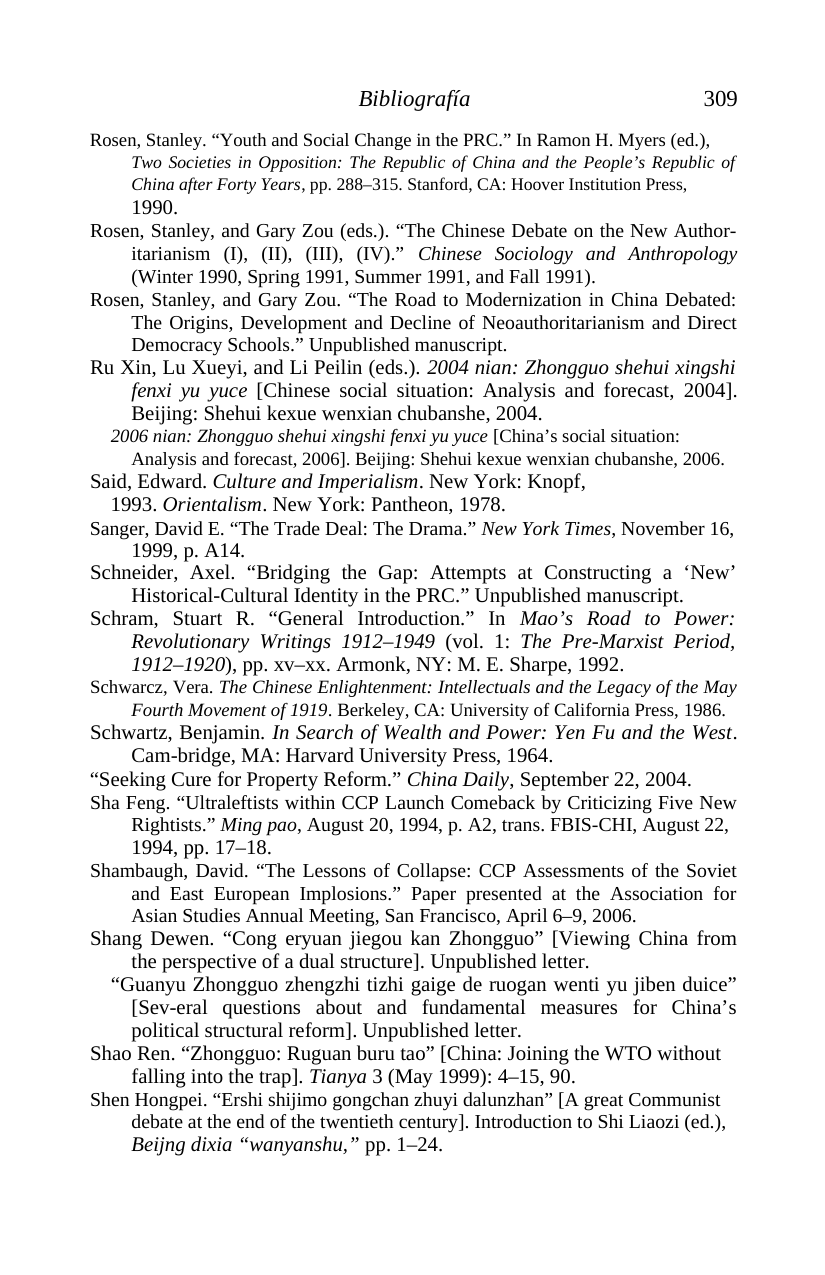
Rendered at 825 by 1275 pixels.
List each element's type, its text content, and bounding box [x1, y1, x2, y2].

text Rosen, Stanley. “Youth and Social Change in the PRC.” In Ramon H. Myers (ed.), [89, 128, 737, 150]
text Schwarcz, Vera. The Chinese Enlightenment: Intellectuals and the Legacy of the May Fourth Movement of 1919. Berkeley, CA: University of California Press, 1986. [90, 676, 737, 721]
text 1994, pp. 17–18. [131, 836, 737, 859]
text Shen Hongpei. “Ershi shijimo gongchan zhuyi dalunzhan” [A great Communist debate at the end of the twentieth century]. Introduction to Shi Liaozi (ed.), [90, 1088, 737, 1133]
text “Seeking Cure for Property Reform.” China Daily, September 22, 2004. [89, 767, 737, 791]
text Beijng dixia “wanyanshu,” pp. 1–24. [131, 1133, 737, 1157]
table_header 309 [585, 84, 737, 111]
text 2006 nian: Zhongguo shehui xingshi fenxi yu yuce [China’s social situation: Analysis and forecast, 2006]. Beijing: Shehui kexue wenxian chubanshe, 2006. [111, 425, 737, 469]
text Schram, Stuart R. “General Introduction.” In Mao’s Road to Power: Revolutionary Writings 1912–1949 (vol. 1: The Pre-Marxist Period, 1912–1920), pp. xv–xx. Armonk, NY: M. E. Sharpe, 1992. [90, 607, 737, 676]
table_header Bibliografía [358, 84, 585, 111]
text 1990. [131, 197, 737, 219]
text Sha Feng. “Ultraleftists within CCP Launch Comeback by Criticizing Five New Rightists.” Ming pao, August 20, 1994, p. A2, trans. FBIS-CHI, August 22, [90, 791, 737, 836]
text Shao Ren. “Zhongguo: Ruguan buru tao” [China: Joining the WTO without falling into the trap]. Tianya 3 (May 1999): 4–15, 90. [90, 1042, 737, 1088]
text Schwartz, Benjamin. In Search of Wealth and Power: Yen Fu and the West. Cam-bridge, MA: Harvard University Press, 1964. [90, 722, 737, 767]
text Shambaugh, David. “The Lessons of Collapse: CCP Assessments of the Soviet and East European Implosions.” Paper presented at the Association for Asian Studies Annual Meeting, San Francisco, April 6–9, 2006. [90, 859, 737, 927]
text Said, Edward. Culture and Imperialism. New York: Knopf, 1993. Orientalism. New York: Pantheon, 1978. [90, 471, 598, 516]
text Two Societies in Opposition: The Republic of China and the People’s Republic of China after Forty Years, pp. 288–315. Stanford, CA: Hoover Institution Press, [131, 151, 737, 194]
text Rosen, Stanley, and Gary Zou (eds.). “The Chinese Debate on the New Author-itarianism (I), (II), (III), (IV).” Chinese Sociology and Anthropology (Winter 1990, Spring 1991, Summer 1991, and Fall 1991). [90, 219, 737, 288]
text 1999, p. A14. [131, 539, 737, 562]
text Schneider, Axel. “Bridging the Gap: Attempts at Constructing a ‘New’ Historical-Cultural Identity in the PRC.” Unpublished manuscript. [90, 562, 737, 607]
text “Guanyu Zhongguo zhengzhi tizhi gaige de ruogan wenti yu jiben duice” [Sev-eral questions about and fundamental measures for China’s political structural reform]. Unpublished letter. [111, 973, 737, 1042]
text Shang Dewen. “Cong eryuan jiegou kan Zhongguo” [Viewing China from the perspective of a dual structure]. Unpublished letter. [90, 927, 737, 973]
text Ru Xin, Lu Xueyi, and Li Peilin (eds.). 2004 nian: Zhongguo shehui xingshi fenxi yu yuce [Chinese social situation: Analysis and forecast, 2004]. Beijing: Shehui kexue wenxian chubanshe, 2004. [90, 356, 737, 425]
text Sanger, David E. “The Trade Deal: The Drama.” New York Times, November 16, [89, 516, 737, 539]
text Rosen, Stanley, and Gary Zou. “The Road to Modernization in China Debated: The Origins, Development and Decline of Neoauthoritarianism and Direct Democracy Schools.” Unpublished manuscript. [90, 288, 737, 356]
